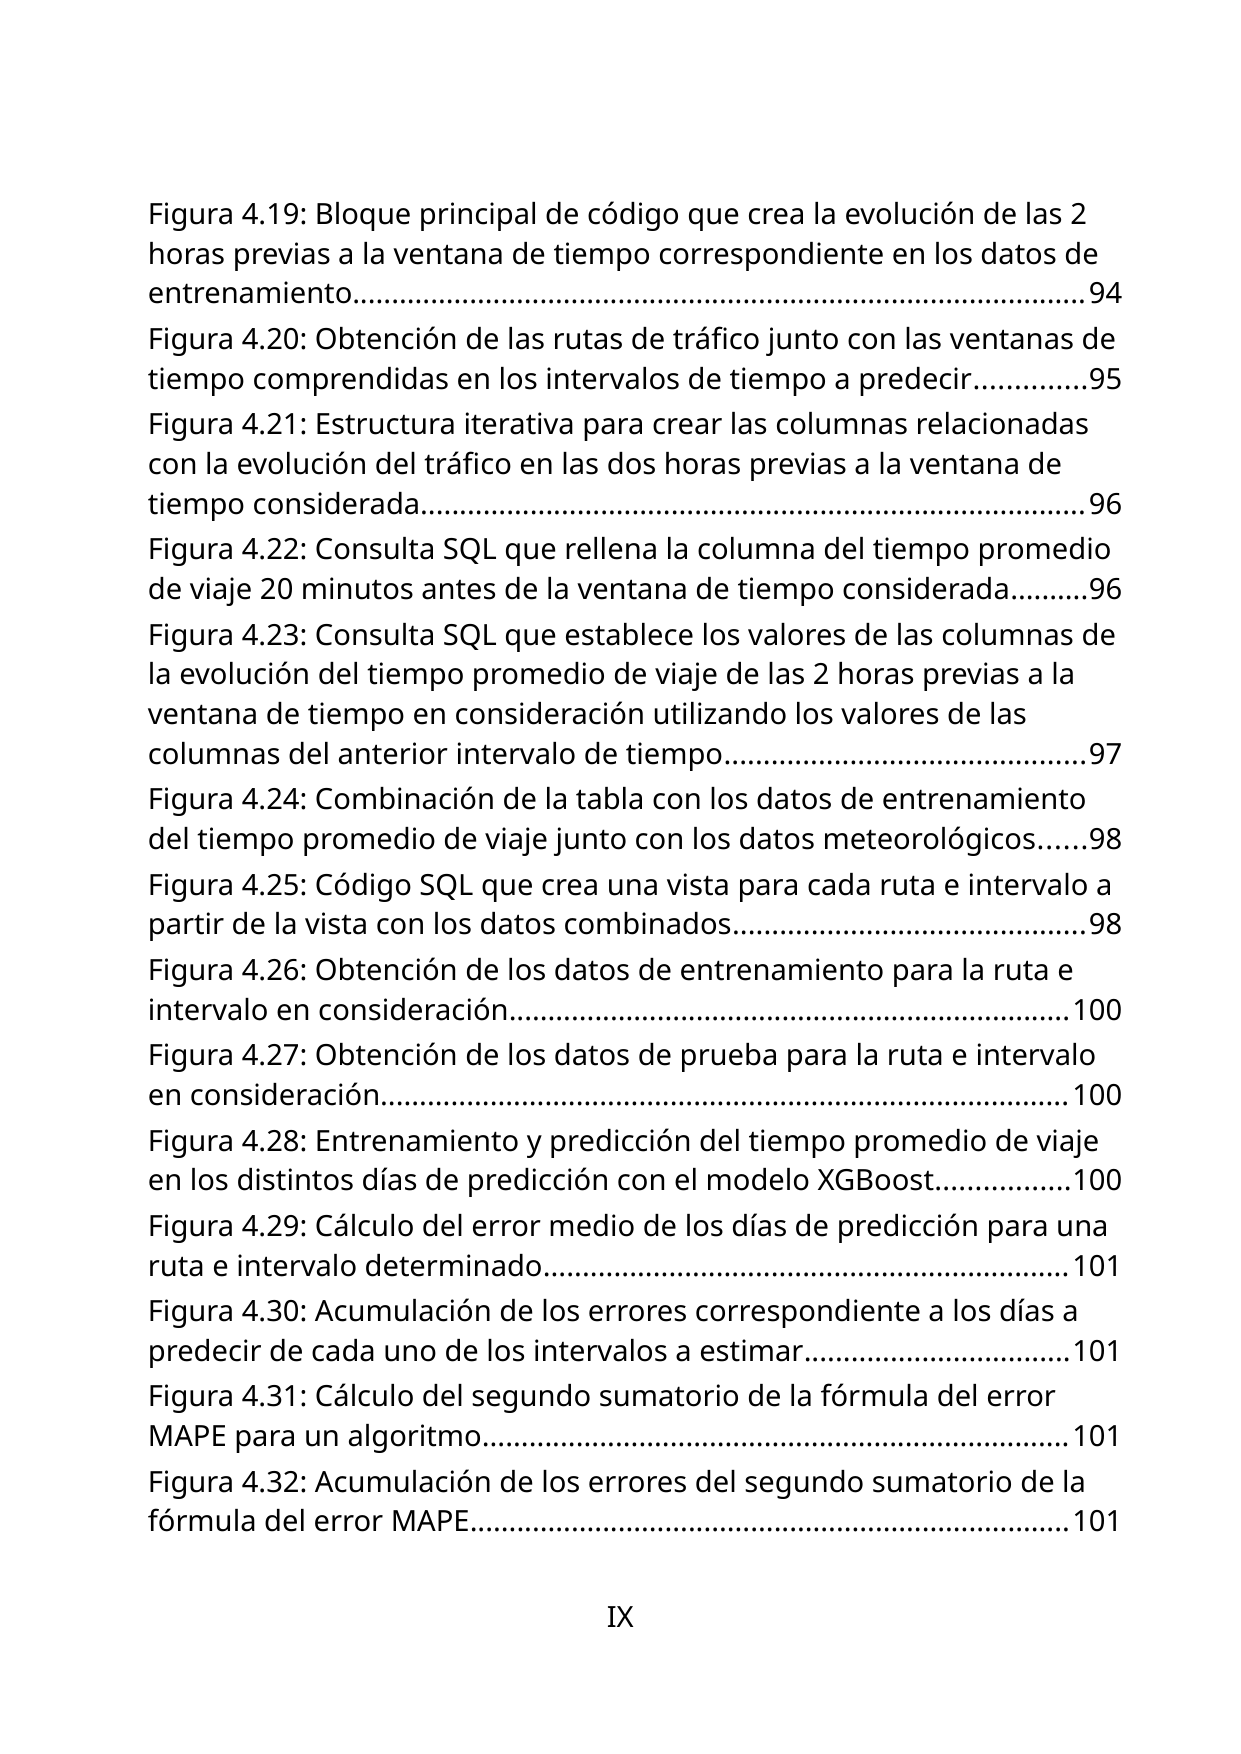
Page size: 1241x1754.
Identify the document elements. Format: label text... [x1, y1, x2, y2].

text Figura 4.25: Código SQL que crea una vista para cada ruta e intervalo a partir de la vista con los datos combinados 98 [148, 864, 1122, 943]
text Figura 4.26: Obtención de los datos de entrenamiento para la ruta e intervalo en consideración 100 [148, 949, 1122, 1028]
text Figura 4.23: Consulta SQL que establece los valores de las columnas de la evolución del tiempo promedio de viaje de las 2 horas previas a la ventana de tiempo en consideración utilizando los valores de las columnas del anterior intervalo de tiempo 97 [148, 614, 1122, 773]
text Figura 4.20: Obtención de las rutas de tráfico junto con las ventanas de tiempo comprendidas en los intervalos de tiempo a predecir 95 [148, 318, 1122, 398]
text Figura 4.28: Entrenamiento y predicción del tiempo promedio de viaje en los distintos días de predicción con el modelo XGBoost 100 [148, 1120, 1122, 1199]
text Figura 4.19: Bloque principal de código que crea la evolución de las 2 horas previas a la ventana de tiempo correspondiente en los datos de entrenamiento 94 [148, 193, 1122, 312]
text Figura 4.29: Cálculo del error medio de los días de predicción para una ruta e intervalo determinado 101 [148, 1205, 1122, 1284]
text Figura 4.27: Obtención de los datos de prueba para la ruta e intervalo en consideración 100 [148, 1034, 1122, 1114]
text Figura 4.31: Cálculo del segundo sumatorio de la fórmula del error MAPE para un algoritmo 101 [148, 1376, 1122, 1455]
text Figura 4.24: Combinación de la tabla con los datos de entrenamiento del tiempo promedio de viaje junto con los datos meteorológicos 98 [148, 778, 1122, 858]
text Figura 4.21: Estructura iterativa para crear las columnas relacionadas con la evolución del tráfico en las dos horas previas a la ventana de tiempo considerada 96 [148, 403, 1122, 523]
text Figura 4.32: Acumulación de los errores del segundo sumatorio de la fórmula del error MAPE 101 [148, 1461, 1122, 1540]
text Figura 4.30: Acumulación de los errores correspondiente a los días a predecir de cada uno de los intervalos a estimar 101 [148, 1290, 1122, 1370]
text Figura 4.22: Consulta SQL que rellena la columna del tiempo promedio de viaje 20 minutos antes de la ventana de tiempo considerada 96 [148, 528, 1122, 608]
